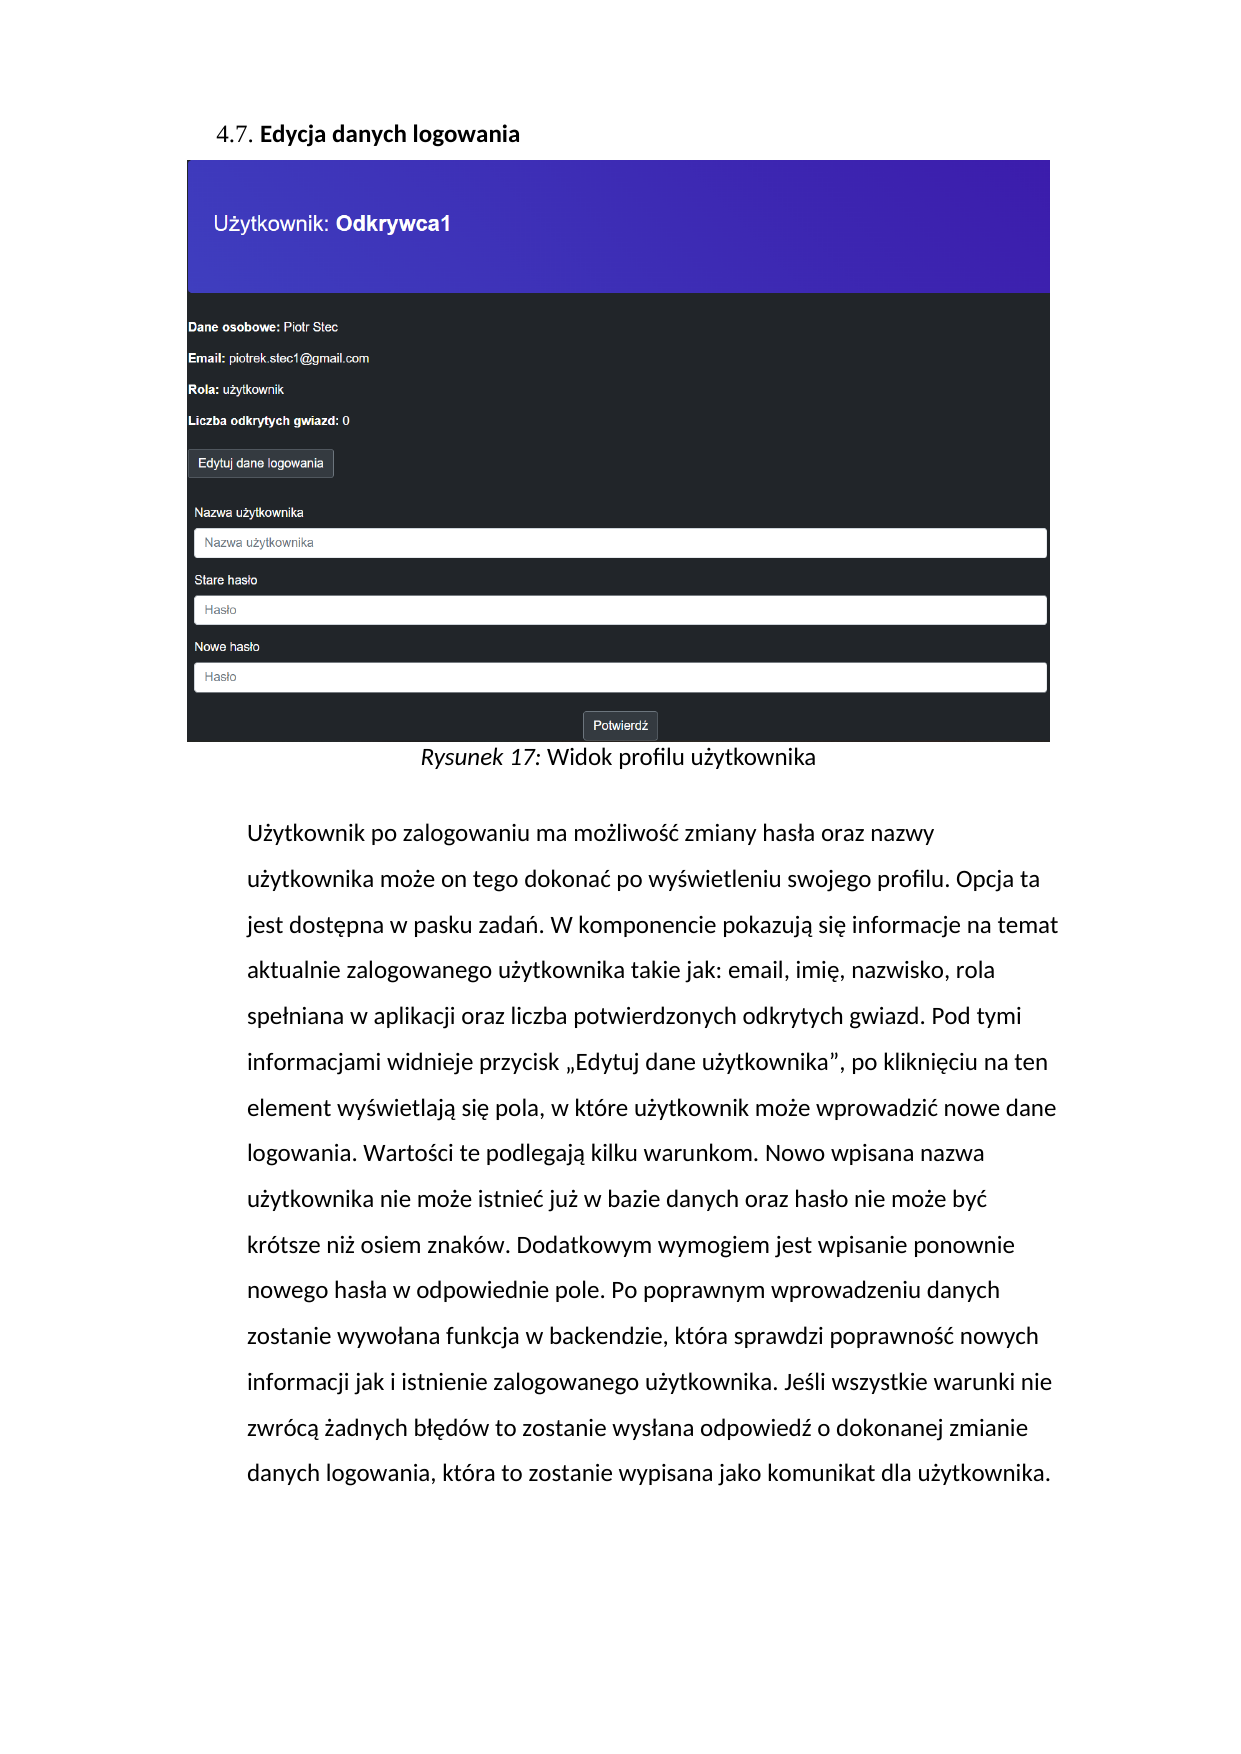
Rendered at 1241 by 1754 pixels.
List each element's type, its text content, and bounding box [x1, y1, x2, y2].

list Rysunek 17: Widok profilu użytkownika [187, 742, 1050, 772]
list Edycja danych logowania Użytkownik po zalogowaniu ma możliwość zmiany hasła oraz nazwy użytkownika może on tego dokonać po wyświetleniu swojego profilu. Opcja ta jest dostępna w pasku zadań. W komponencie pokazują się informacje na temat aktualnie zalogowanego użytkownika takie jak: email, imię, nazwisko, rola spełniana w aplikacji oraz liczba potwierdzonych odkrytych gwiazd. Pod tymi informacjami widnieje przycisk „Edytuj dane użytkownika”, po kliknięciu na ten element wyświetlają się pola, w które użytkownik może wprowadzić nowe dane logowania. Wartości te podlegają kilku warunkom. Nowo wpisana nazwa użytkownika nie może istnieć już w bazie danych oraz hasło nie może być krótsze niż osiem znaków. Dodatkowym wymogiem jest wpisanie ponownie nowego hasła w odpowiednie pole. Po poprawnym wprowadzeniu danych zostanie wywołana funkcja w backendzie, która sprawdzi poprawność nowych informacji jak i istnienie zalogowanego użytkownika. Jeśli wszystkie warunki nie zwrócą żadnych błędów to zostanie wysłana odpowiedź o dokonanej zmianie danych logowania, która to zostanie wypisana jako komunikat dla użytkownika. [210, 118, 1065, 1488]
picture [187, 160, 1050, 742]
